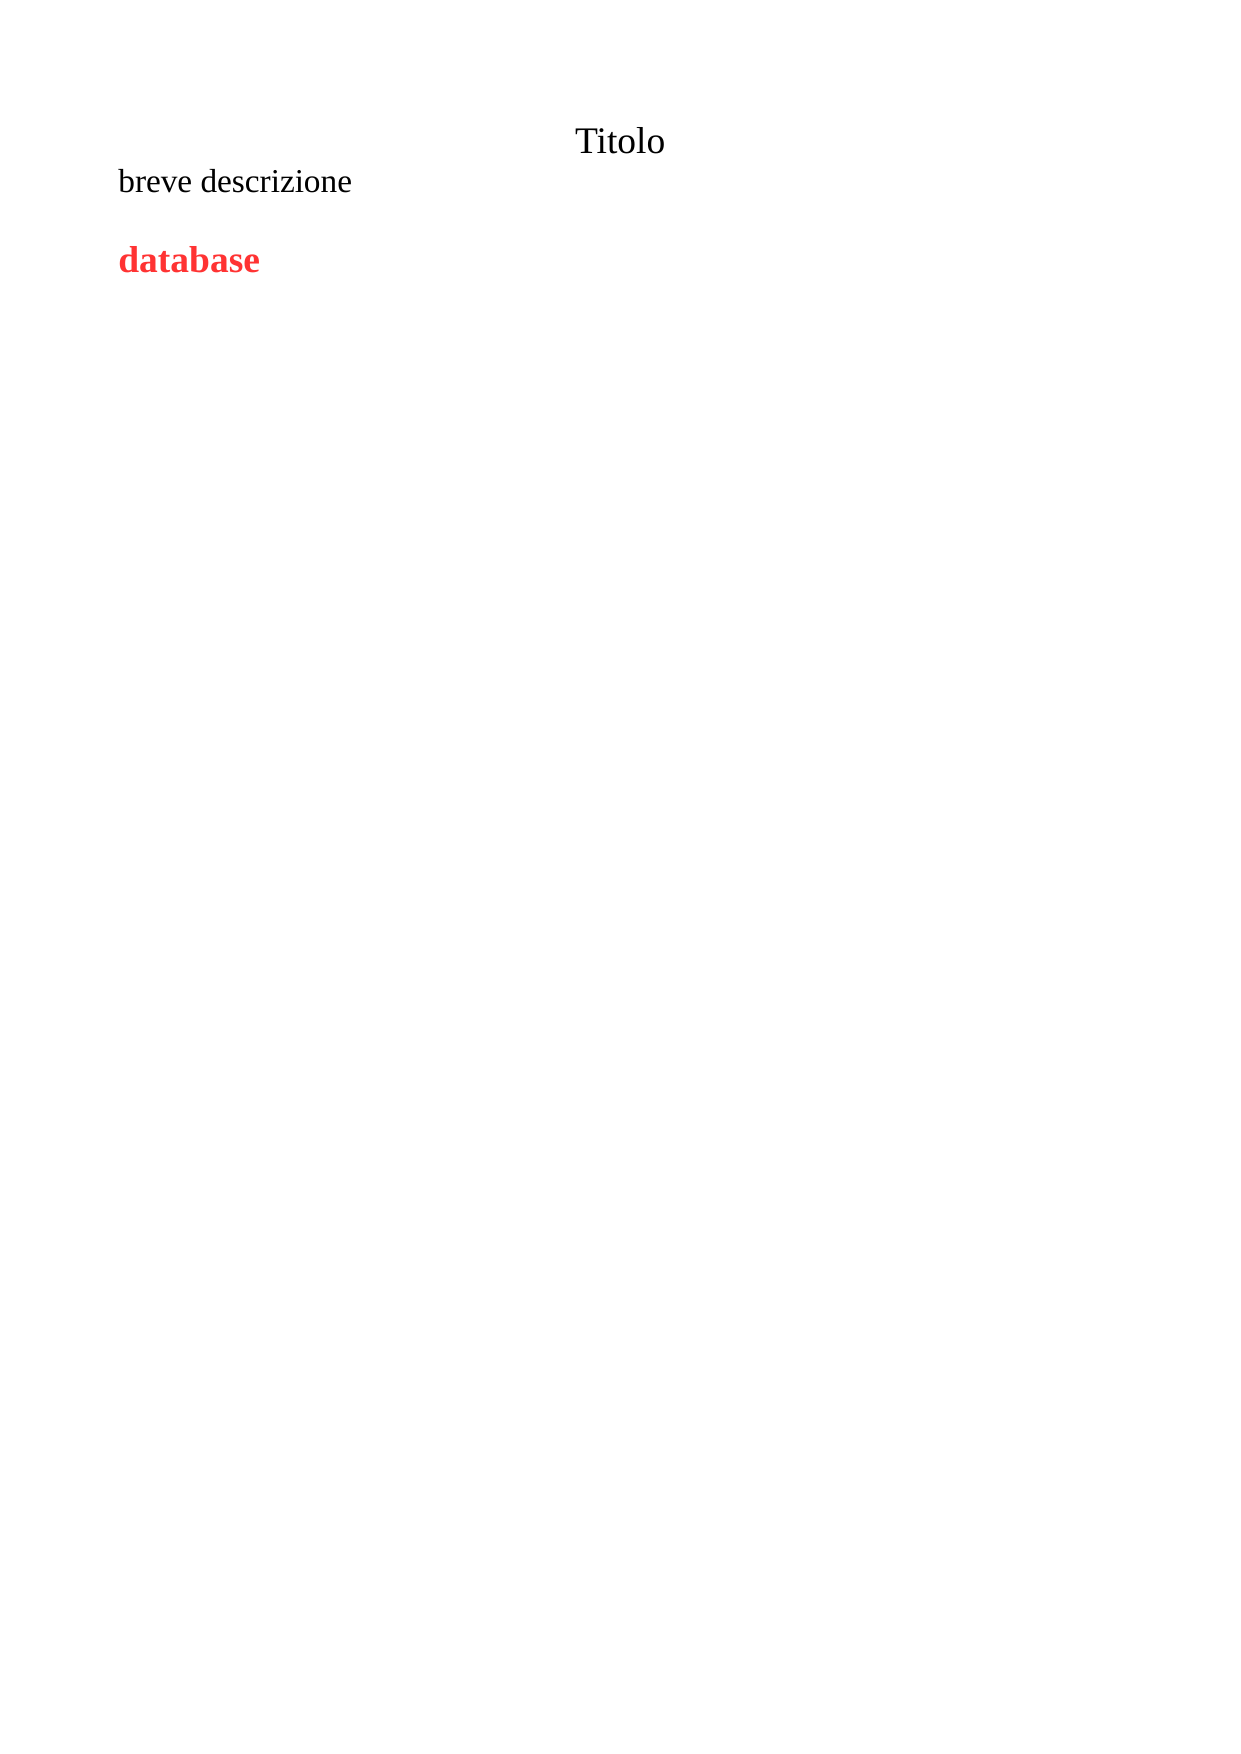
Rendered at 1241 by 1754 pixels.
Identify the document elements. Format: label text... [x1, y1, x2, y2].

text breve descrizione [118, 161, 1122, 199]
text Titolo [118, 118, 1122, 161]
text database [118, 238, 1122, 281]
